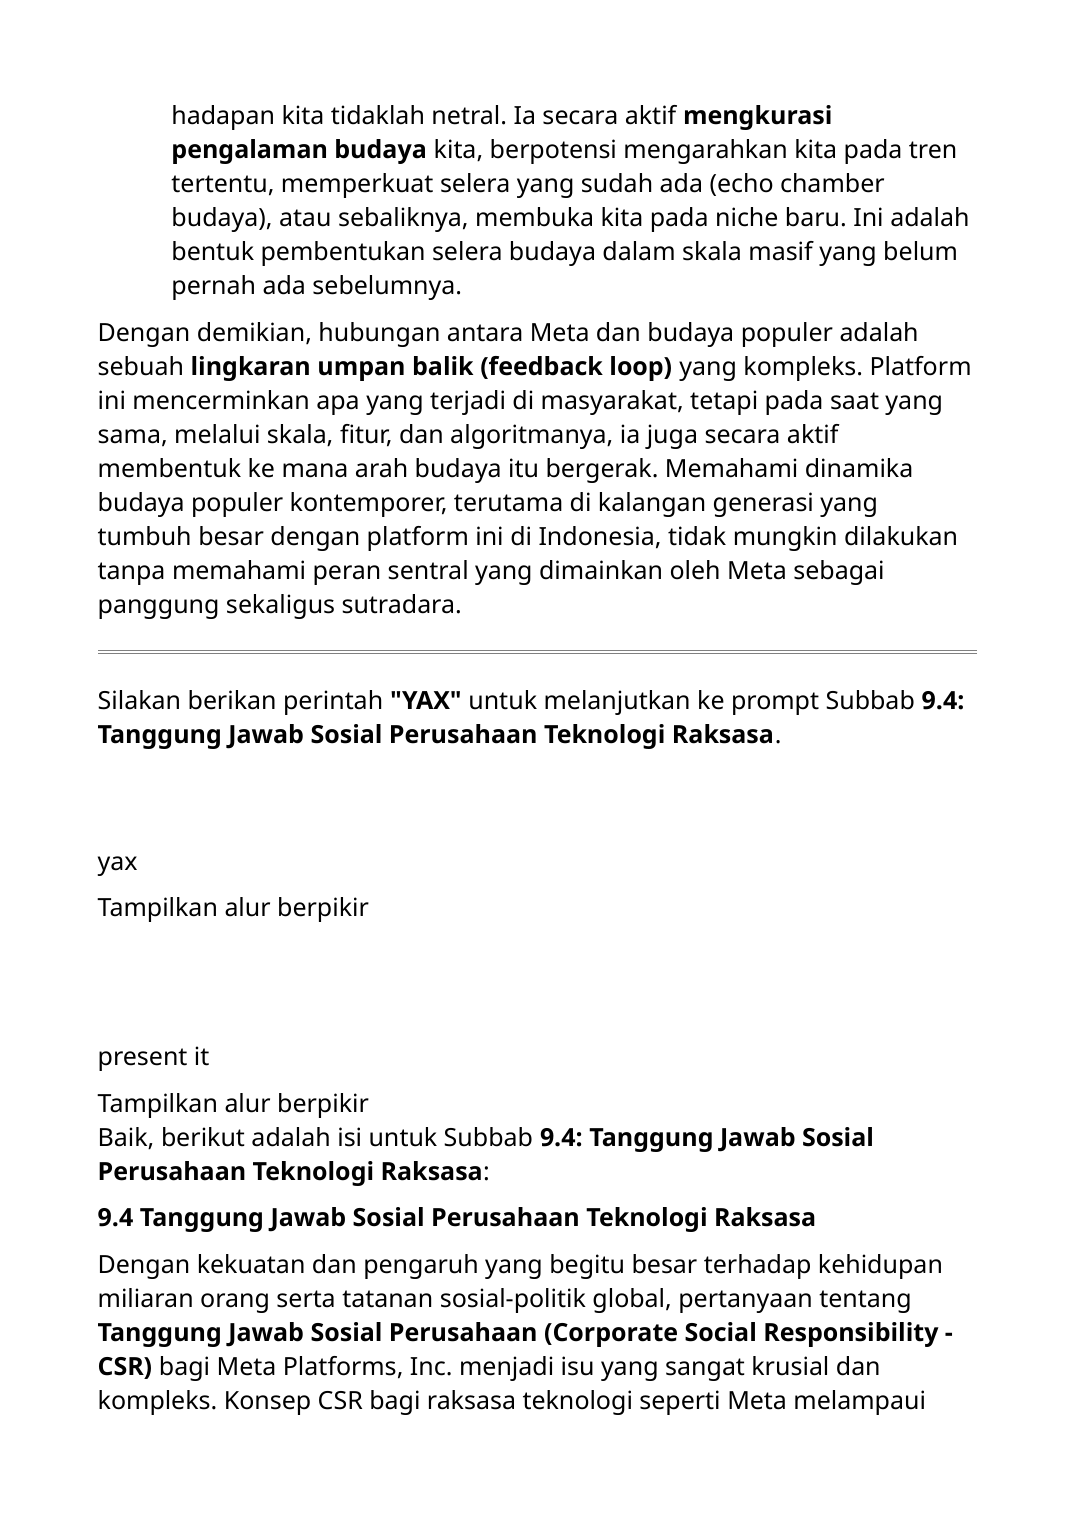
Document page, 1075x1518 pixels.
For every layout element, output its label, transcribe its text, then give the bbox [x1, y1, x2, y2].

text Tampilkan alur berpikir [97, 1085, 977, 1119]
text Dengan demikian, hubungan antara Meta dan budaya populer adalah sebuah lingkaran umpan balik (feedback loop) yang kompleks. Platform ini mencerminkan apa yang terjadi di masyarakat, tetapi pada saat yang sama, melalui skala, fitur, dan algoritmanya, ia juga secara aktif membentuk ke mana arah budaya itu bergerak. Memahami dinamika budaya populer kontemporer, terutama di kalangan generasi yang tumbuh besar dengan platform ini di Indonesia, tidak mungkin dilakukan tanpa memahami peran sentral yang dimainkan oleh Meta sebagai panggung sekaligus sutradara. [97, 314, 977, 621]
text yax [97, 843, 977, 878]
text 9.4 Tanggung Jawab Sosial Perusahaan Teknologi Raksasa [97, 1200, 977, 1234]
list hadapan kita tidaklah netral. Ia secara aktif mengkurasi pengalaman budaya kita, berpotensi mengarahkan kita pada tren tertentu, memperkuat selera yang sudah ada (echo chamber budaya), atau sebaliknya, membuka kita pada niche baru. Ini adalah bentuk pembentukan selera budaya dalam skala masif yang belum pernah ada sebelumnya. [142, 97, 977, 302]
text Silakan berikan perintah "YAX" untuk melanjutkan ke prompt Subbab 9.4: Tanggung Jawab Sosial Perusahaan Teknologi Raksasa. [97, 682, 977, 750]
text present it [97, 1039, 977, 1073]
text Tampilkan alur berpikir [97, 890, 977, 924]
text Dengan kekuatan dan pengaruh yang begitu besar terhadap kehidupan miliaran orang serta tatanan sosial-politik global, pertanyaan tentang Tanggung Jawab Sosial Perusahaan (Corporate Social Responsibility - CSR) bagi Meta Platforms, Inc. menjadi isu yang sangat krusial dan kompleks. Konsep CSR bagi raksasa teknologi seperti Meta melampaui [97, 1247, 977, 1417]
text Baik, berikut adalah isi untuk Subbab 9.4: Tanggung Jawab Sosial Perusahaan Teknologi Raksasa: [97, 1119, 977, 1188]
